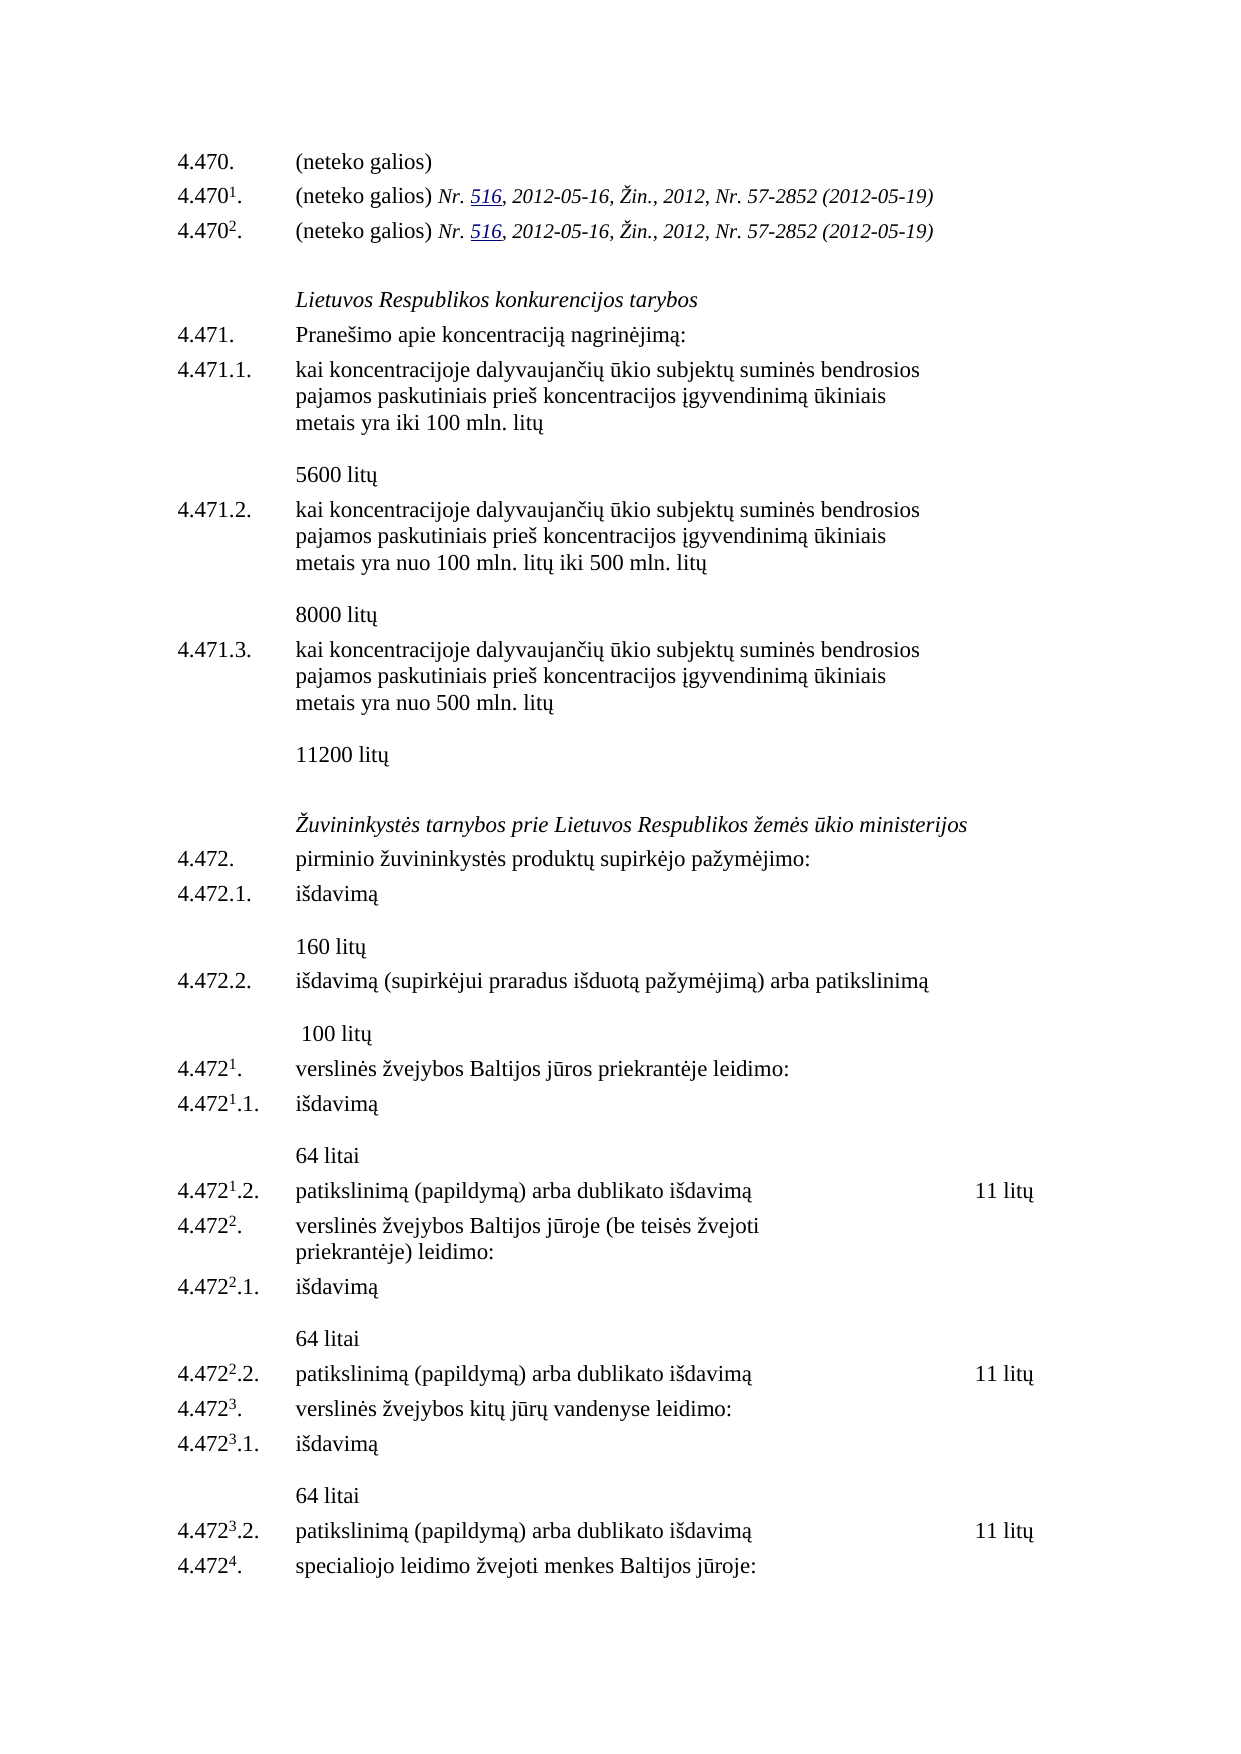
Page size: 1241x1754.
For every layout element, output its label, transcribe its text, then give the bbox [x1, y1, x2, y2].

text 4.4701. (neteko galios) Nr. 516, 2012-05-16, Žin., 2012, Nr. 57-2852 (2012-05-19) [177, 182, 1122, 209]
text 4.470. (neteko galios) [177, 148, 1122, 174]
text Žuvininkystės tarnybos prie Lietuvos Respublikos žemės ūkio ministerijos [177, 811, 1122, 837]
text 4.471.1. kai koncentracijoje dalyvaujančių ūkio subjektų suminės bendrosios pajamos paskutiniais prieš koncentracijos įgyvendinimą ūkiniais metais yra iki 100 mln. litų 5600 litų [177, 356, 945, 488]
text 4.4702. (neteko galios) Nr. 516, 2012-05-16, Žin., 2012, Nr. 57-2852 (2012-05-19) [177, 217, 1122, 243]
text 4.471.3. kai koncentracijoje dalyvaujančių ūkio subjektų suminės bendrosios pajamos paskutiniais prieš koncentracijos įgyvendinimą ūkiniais metais yra nuo 500 mln. litų 11200 litų [177, 636, 945, 768]
text 4.471.2. kai koncentracijoje dalyvaujančių ūkio subjektų suminės bendrosios pajamos paskutiniais prieš koncentracijos įgyvendinimą ūkiniais metais yra nuo 100 mln. litų iki 500 mln. litų 8000 litų [177, 496, 945, 628]
text 4.4724. specialiojo leidimo žvejoti menkes Baltijos jūroje: [177, 1552, 856, 1578]
text 4.4722. verslinės žvejybos Baltijos jūroje (be teisės žvejoti priekrantėje) leidimo: [177, 1212, 856, 1264]
text 4.4721.1. išdavimą 64 litai [177, 1090, 856, 1169]
text Lietuvos Respublikos konkurencijos tarybos [177, 286, 945, 313]
text 4.472. pirminio žuvininkystės produktų supirkėjo pažymėjimo: [177, 846, 930, 872]
text 4.4723.2. patikslinimą (papildymą) arba dublikato išdavimą 11 litų [177, 1517, 1122, 1543]
text 4.4722.1. išdavimą 64 litai [177, 1273, 856, 1352]
text 4.472.2. išdavimą (supirkėjui praradus išduotą pažymėjimą) arba patikslinimą 100 litų [177, 968, 930, 1047]
text 4.4723. verslinės žvejybos kitų jūrų vandenyse leidimo: [177, 1395, 856, 1421]
text 4.472.1. išdavimą 160 litų [177, 880, 930, 959]
text 4.4722.2. patikslinimą (papildymą) arba dublikato išdavimą 11 litų [177, 1360, 1122, 1387]
text 4.4721.2. patikslinimą (papildymą) arba dublikato išdavimą 11 litų [177, 1177, 1122, 1203]
text 4.4721. verslinės žvejybos Baltijos jūros priekrantėje leidimo: [177, 1055, 856, 1081]
text 4.4723.1. išdavimą 64 litai [177, 1429, 856, 1509]
text 4.471. Pranešimo apie koncentraciją nagrinėjimą: [177, 321, 945, 347]
